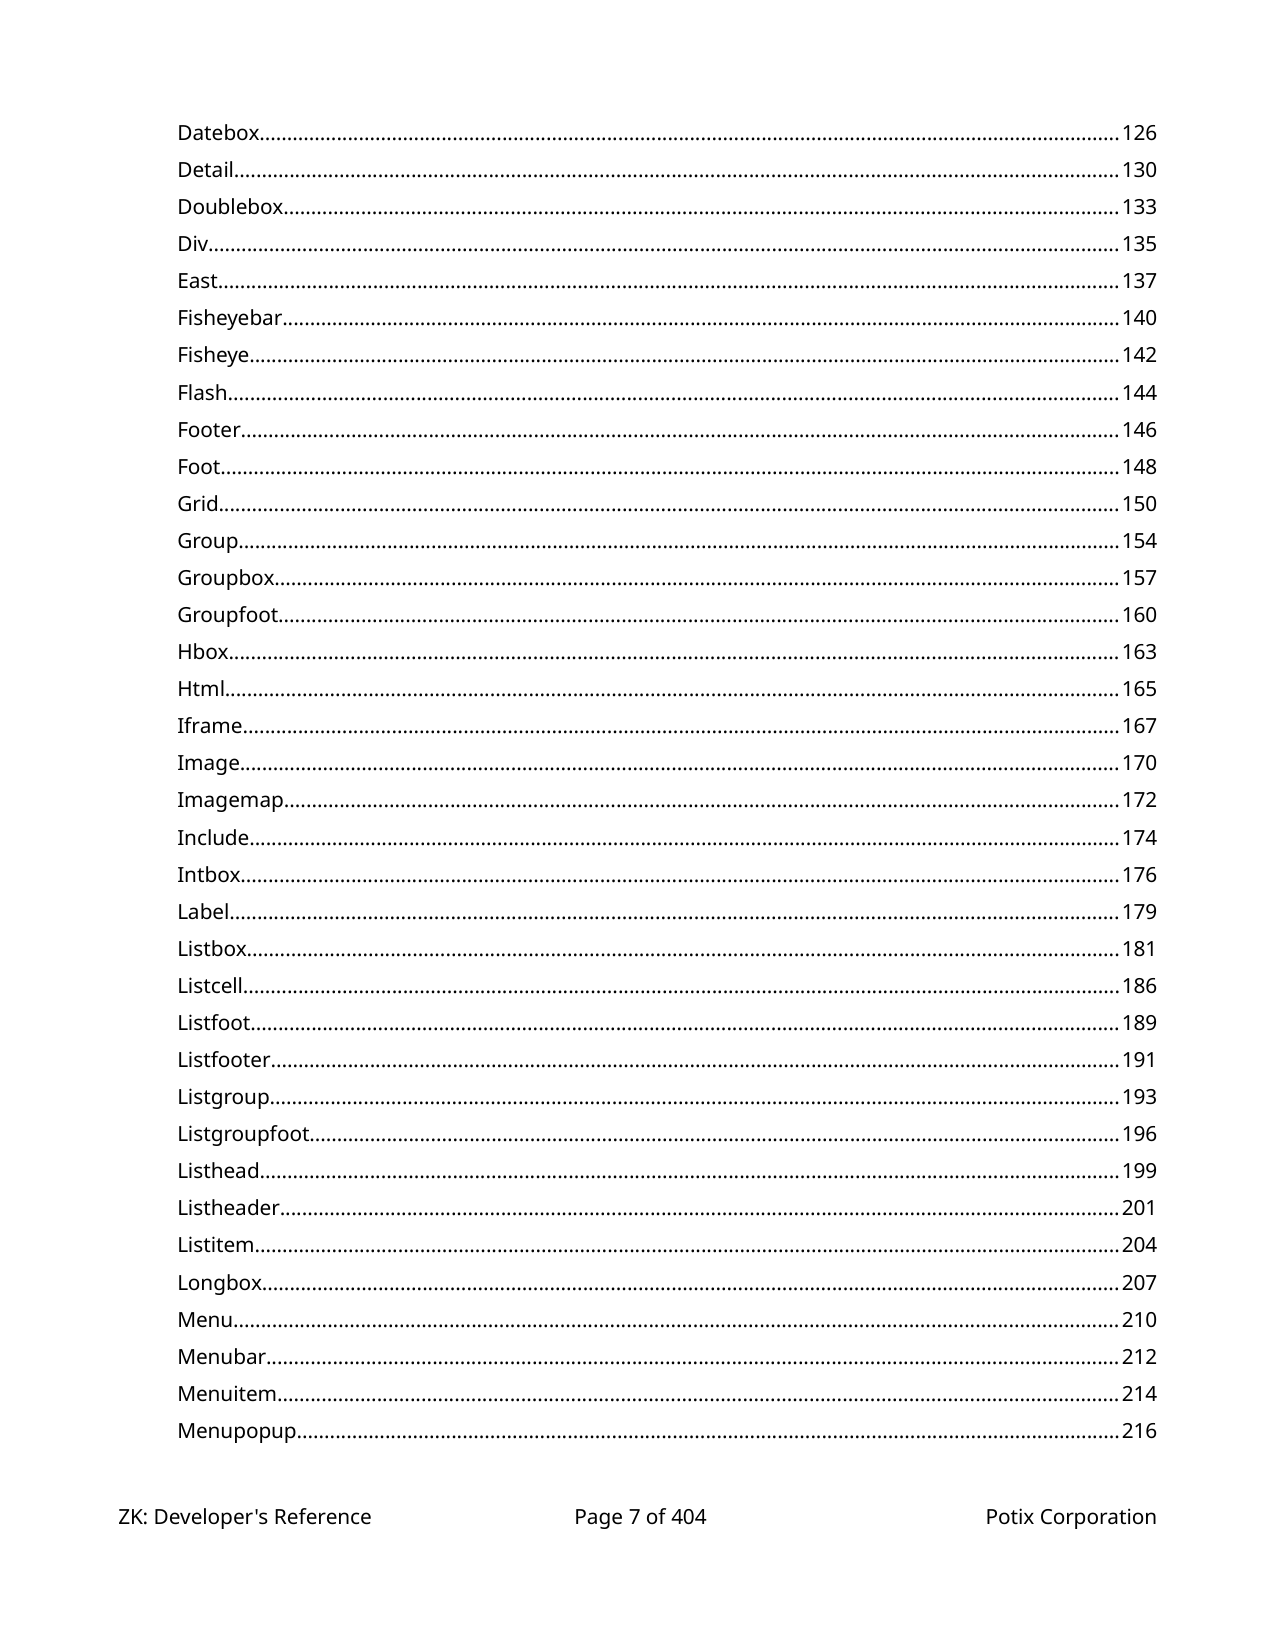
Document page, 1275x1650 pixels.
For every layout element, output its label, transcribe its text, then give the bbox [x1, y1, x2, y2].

text Fisheye 142 [177, 341, 1157, 369]
text Longbox 207 [177, 1268, 1157, 1296]
text Hbox 163 [177, 637, 1157, 666]
text East 137 [177, 266, 1157, 295]
text Listcell 186 [177, 971, 1157, 999]
text Imagemap 172 [177, 786, 1157, 814]
text Iframe 167 [177, 711, 1157, 740]
text Html 165 [177, 674, 1157, 703]
text Groupbox 157 [177, 563, 1157, 591]
text Listgroupfoot 196 [177, 1119, 1157, 1148]
text Menu 210 [177, 1305, 1157, 1333]
text Include 174 [177, 823, 1157, 851]
text Intbox 176 [177, 860, 1157, 888]
text Div 135 [177, 229, 1157, 258]
text Footer 146 [177, 415, 1157, 443]
text Listbox 181 [177, 934, 1157, 962]
text Groupfoot 160 [177, 600, 1157, 628]
text Detail 130 [177, 155, 1157, 183]
text Listhead 199 [177, 1156, 1157, 1185]
text Group 154 [177, 526, 1157, 554]
text Listgroup 193 [177, 1082, 1157, 1111]
text Menubar 212 [177, 1342, 1157, 1370]
text Grid 150 [177, 489, 1157, 517]
text Doublebox 133 [177, 192, 1157, 221]
text Image 170 [177, 748, 1157, 777]
text Listfoot 189 [177, 1008, 1157, 1036]
text Datebox 126 [177, 118, 1157, 146]
text Listfooter 191 [177, 1045, 1157, 1073]
text Menuitem 214 [177, 1379, 1157, 1407]
text Label 179 [177, 897, 1157, 925]
text Foot 148 [177, 452, 1157, 480]
text Flash 144 [177, 378, 1157, 406]
text Listitem 204 [177, 1231, 1157, 1259]
text Menupopup 216 [177, 1416, 1157, 1444]
text Listheader 201 [177, 1193, 1157, 1222]
text Fisheyebar 140 [177, 303, 1157, 332]
